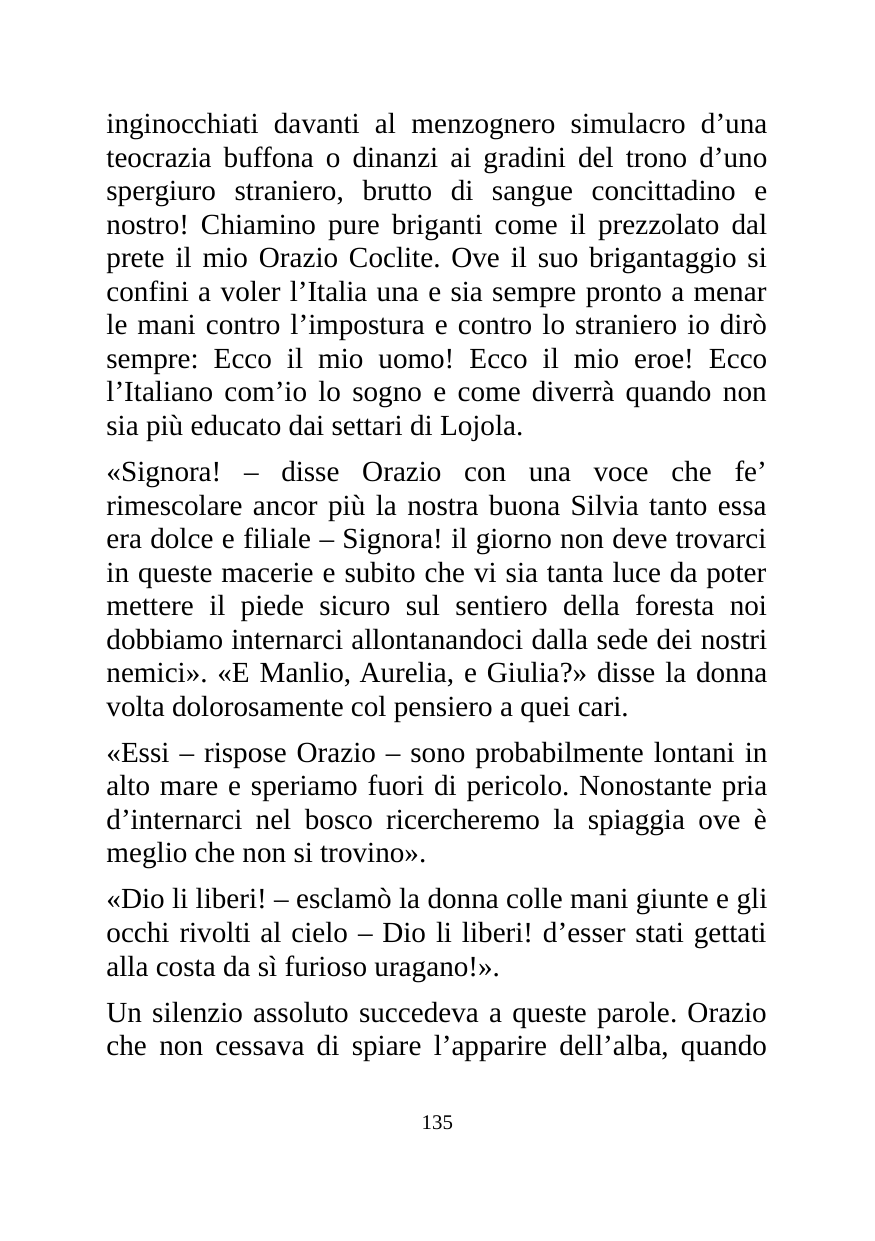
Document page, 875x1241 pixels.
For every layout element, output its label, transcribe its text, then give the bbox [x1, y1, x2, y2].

text inginocchiati davanti al menzognero simulacro d’una teocrazia buffona o dinanzi ai gradini del trono d’uno spergiuro straniero, brutto di sangue concittadino e nostro! Chiamino pure briganti come il prezzolato dal prete il mio Orazio Coclite. Ove il suo brigantaggio si confini a voler l’Italia una e sia sempre pronto a menar le mani contro l’impostura e contro lo straniero io dirò sempre: Ecco il mio uomo! Ecco il mio eroe! Ecco l’Italiano com’io lo sogno e come diverrà quando non sia più educato dai settari di Lojola. [106, 106, 768, 442]
text Un silenzio assoluto succedeva a queste parole. Orazio che non cessava di spiare l’apparire dell’alba, quando [106, 995, 768, 1062]
text «Dio li liberi! – esclamò la donna colle mani giunte e gli occhi rivolti al cielo – Dio li liberi! d’esser stati gettati alla costa da sì furioso uragano!». [106, 882, 768, 982]
text «Essi – rispose Orazio – sono probabilmente lontani in alto mare e speriamo fuori di pericolo. Nonostante pria d’internarci nel bosco ricercheremo la spiaggia ove è meglio che non si trovino». [106, 735, 768, 869]
text «Signora! – disse Orazio con una voce che fe’ rimescolare ancor più la nostra buona Silvia tanto essa era dolce e filiale – Signora! il giorno non deve trovarci in queste macerie e subito che vi sia tanta luce da poter mettere il piede sicuro sul sentiero della foresta noi dobbiamo internarci allontanandoci dalla sede dei nostri nemici». «E Manlio, Aurelia, e Giulia?» disse la donna volta dolorosamente col pensiero a quei cari. [106, 454, 768, 722]
